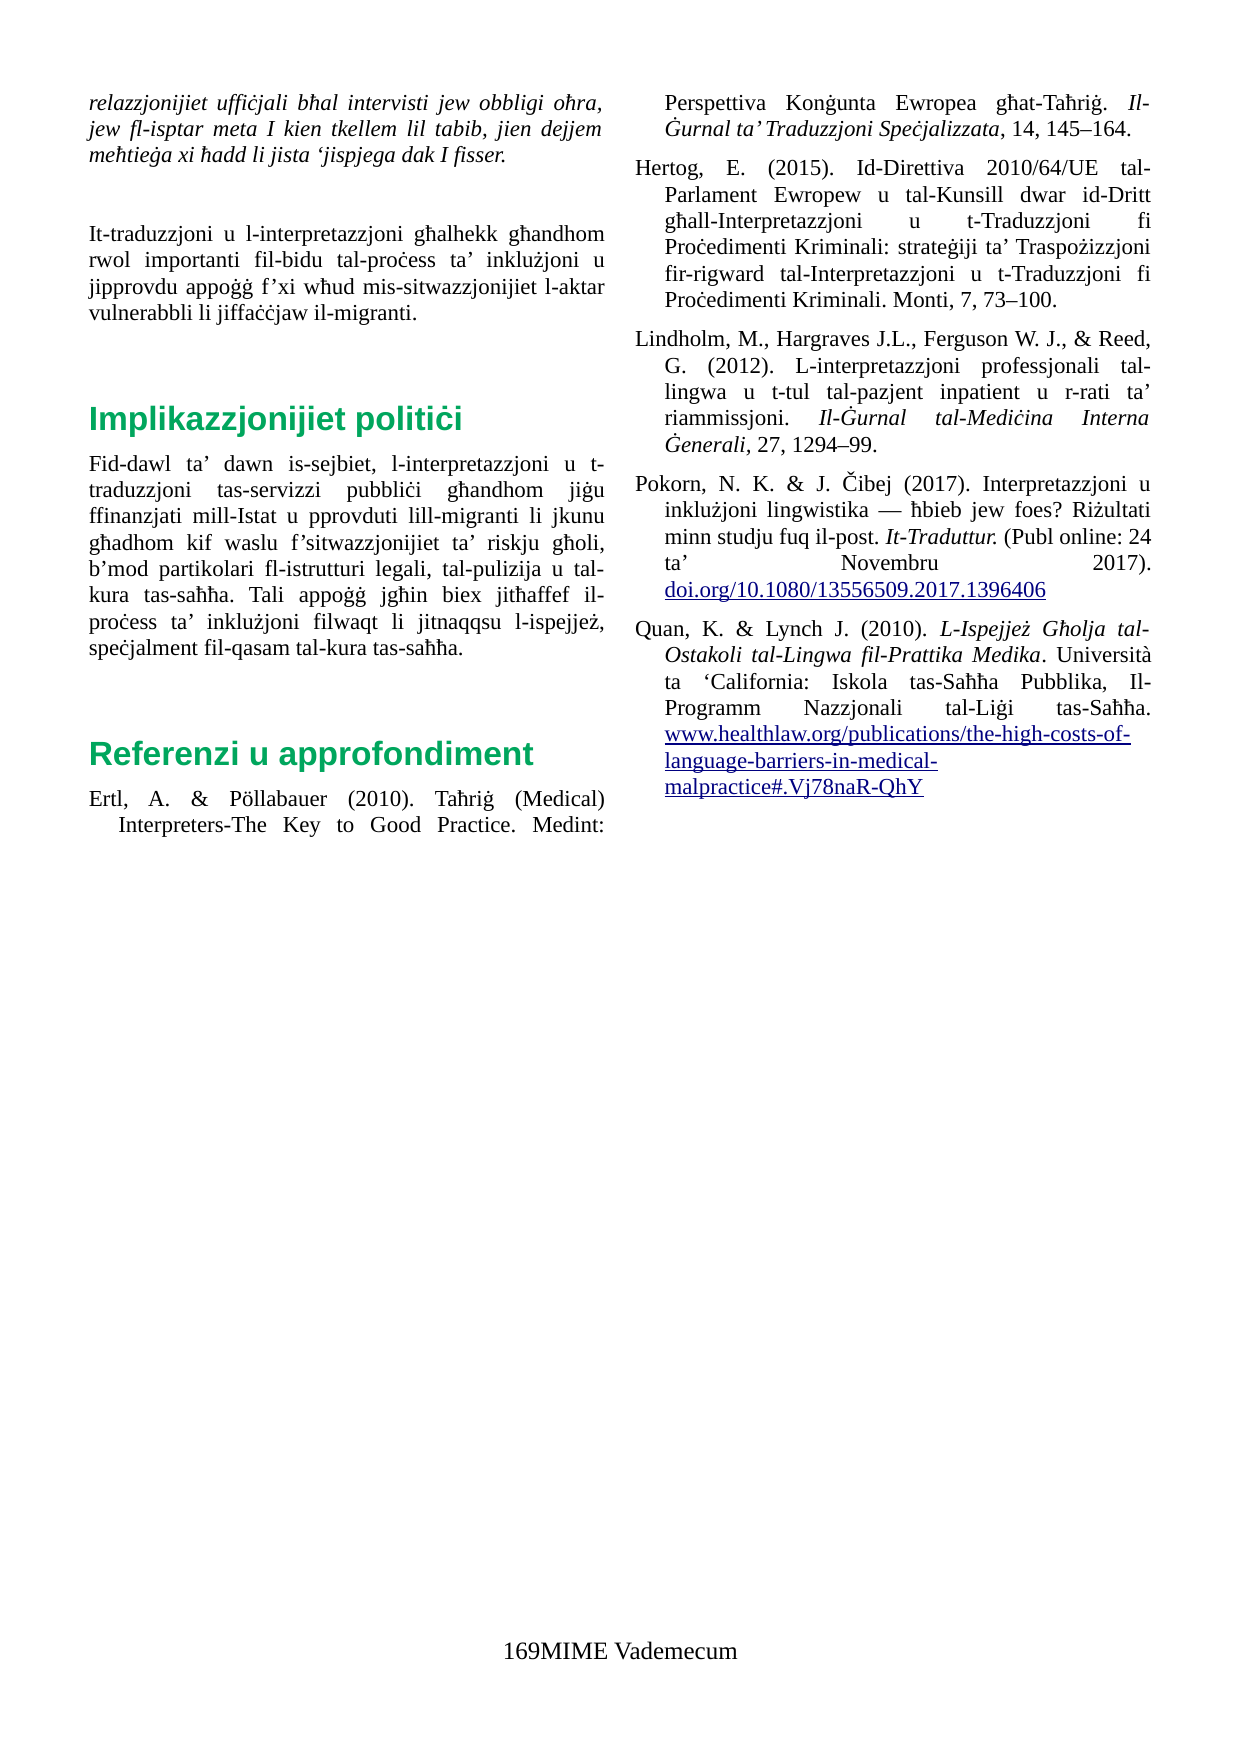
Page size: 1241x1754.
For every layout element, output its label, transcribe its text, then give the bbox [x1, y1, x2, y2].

text It-traduzzjoni u l-interpretazzjoni għalhekk għandhom rwol importanti fil-bidu tal-proċess ta’ inklużjoni u jipprovdu appoġġ f’xi wħud mis-sitwazzjonijiet l-aktar vulnerabbli li jiffaċċjaw il-migranti. [88, 220, 605, 325]
text Ertl, A. & Pöllabauer (2010). Taħriġ (Medical) Interpreters-The Key to Good Practice. Medint: [88, 785, 605, 838]
text Perspettiva Konġunta Ewropea għat-Taħriġ. Il-Ġurnal ta’ Traduzzjoni Speċjalizzata, 14, 145–164. [635, 88, 1152, 141]
subtitle Implikazzjonijiet politiċi [88, 399, 605, 437]
text Hertog, E. (2015). Id-Direttiva 2010/64/UE tal-Parlament Ewropew u tal-Kunsill dwar id-Dritt għall-Interpretazzjoni u t-Traduzzjoni fi Proċedimenti Kriminali: strateġiji ta’ Traspożizzjoni fir-rigward tal-Interpretazzjoni u t-Traduzzjoni fi Proċedimenti Kriminali. Monti, 7, 73–100. [635, 154, 1152, 312]
text relazzjonijiet uffiċjali bħal intervisti jew obbligi oħra, jew fl-isptar meta I kien tkellem lil tabib, jien dejjem meħtieġa xi ħadd li jista ‘jispjega dak I fisser. [88, 88, 605, 168]
subtitle Referenzi u approfondiment [88, 734, 605, 772]
text Lindholm, M., Hargraves J.L., Ferguson W. J., & Reed, G. (2012). L-interpretazzjoni professjonali tal-lingwa u t-tul tal-pazjent inpatient u r-rati ta’ riammissjoni. Il-Ġurnal tal-Mediċina Interna Ġenerali, 27, 1294–99. [635, 325, 1152, 457]
text Pokorn, N. K. & J. Čibej (2017). Interpretazzjoni u inklużjoni lingwistika — ħbieb jew foes? Riżultati minn studju fuq il-post. It-Traduttur. (Publ online: 24 ta’ Novembru 2017). doi.org/10.1080/13556509.2017.1396406 [635, 470, 1152, 602]
text Quan, K. & Lynch J. (2010). L-Ispejjeż Għolja tal-Ostakoli tal-Lingwa fil-Prattika Medika. Università ta ‘California: Iskola tas-Saħħa Pubblika, Il-Programm Nazzjonali tal-Liġi tas-Saħħa. www.healthlaw.org/publications/the-high-costs-of-language-barriers-in-medical-malpractice#.Vj78naR-QhY [635, 615, 1152, 799]
text Fid-dawl ta’ dawn is-sejbiet, l-interpretazzjoni u t-traduzzjoni tas-servizzi pubbliċi għandhom jiġu ffinanzjati mill-Istat u pprovduti lill-migranti li jkunu għadhom kif waslu f’sitwazzjonijiet ta’ riskju għoli, b’mod partikolari fl-istrutturi legali, tal-pulizija u tal-kura tas-saħħa. Tali appoġġ jgħin biex jitħaffef il-proċess ta’ inklużjoni filwaqt li jitnaqqsu l-ispejjeż, speċjalment fil-qasam tal-kura tas-saħħa. [88, 450, 605, 661]
